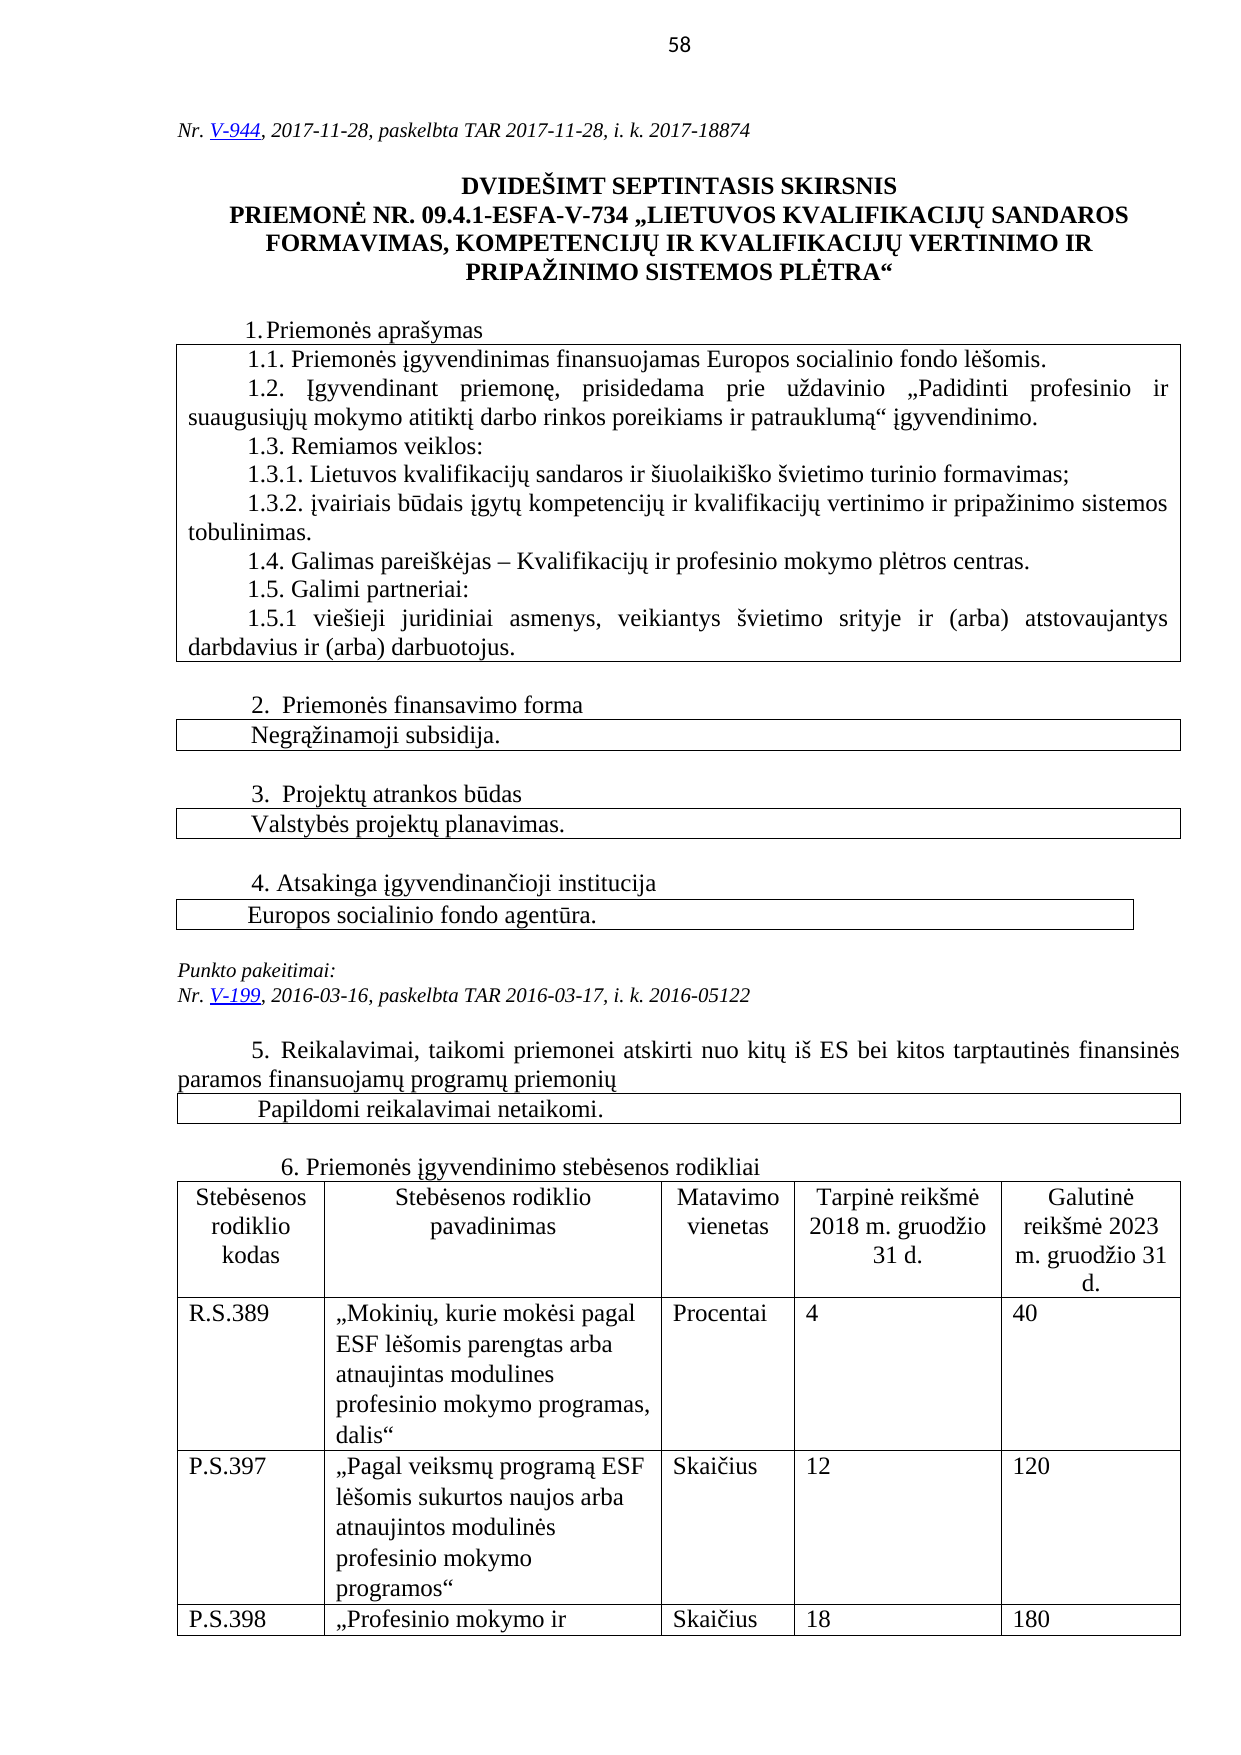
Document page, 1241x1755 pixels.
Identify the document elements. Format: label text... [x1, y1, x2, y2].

text Punkto pakeitimai: [177, 958, 1181, 982]
table_header Stebėsenos rodiklio kodas [178, 1182, 324, 1297]
text 2. Priemonės finansavimo forma [251, 691, 1181, 719]
table_header Europos socialinio fondo agentūra. [177, 900, 1133, 929]
text PRIEMONĖ NR. 09.4.1-ESFA-V-734 „LIETUVOS KVALIFIKACIJŲ SANDAROS FORMAVIMAS, KOMPETENCIJŲ IR KVALIFIKACIJŲ VERTINIMO IR PRIPAŽINIMO SISTEMOS PLĖTRA“ [177, 200, 1181, 286]
table_cell 120 [1002, 1451, 1180, 1603]
table_cell „Pagal veiksmų programą ESF lėšomis sukurtos naujos arba atnaujintos modulinės profesinio mokymo programos“ [325, 1451, 661, 1603]
table_cell P.S.398 [178, 1605, 324, 1635]
table_cell „Profesinio mokymo ir [325, 1605, 661, 1635]
table_cell „Mokinių, kurie mokėsi pagal ESF lėšomis parengtas arba atnaujintas modulines profesinio mokymo programas, dalis“ [325, 1298, 661, 1450]
text DVIDEŠIMT SEPTINTASIS SKIRSNIS [177, 171, 1181, 200]
table_cell 12 [795, 1451, 1001, 1603]
text 6. Priemonės įgyvendinimo stebėsenos rodikliai [177, 1152, 1181, 1181]
table_header 1.1. Priemonės įgyvendinimas finansuojamas Europos socialinio fondo lėšomis. [177, 345, 1180, 373]
text 3. Projektų atrankos būdas [251, 779, 1181, 808]
text 1. Priemonės aprašymas [244, 315, 1181, 343]
table_cell 180 [1002, 1605, 1180, 1635]
text Nr. V-199, 2016-03-16, paskelbta TAR 2016-03-17, i. k. 2016-05122 [177, 982, 1181, 1007]
table_header Tarpinė reikšmė 2018 m. gruodžio 31 d. [795, 1182, 1001, 1297]
table_cell Procentai [662, 1298, 794, 1450]
table_cell 1.4. Galimas pareiškėjas – Kvalifikacijų ir profesinio mokymo plėtros centras. [177, 546, 1180, 574]
table_cell Skaičius [662, 1451, 794, 1603]
table_cell 1.5. Galimi partneriai: 1.5.1 viešieji juridiniai asmenys, veikiantys švietimo srityje ir (arba) atstovaujantys darbdavius ir (arba) darbuotojus. [177, 575, 1180, 661]
text 5. Reikalavimai, taikomi priemonei atskirti nuo kitų iš ES bei kitos tarptautinės finansinės paramos finansuojamų programų priemonių [177, 1035, 1181, 1093]
table_header Valstybės projektų planavimas. [177, 809, 1180, 838]
table_cell 1.2. Įgyvendinant priemonę, prisidedama prie uždavinio „Padidinti profesinio ir suaugusiųjų mokymo atitiktį darbo rinkos poreikiams ir patrauklumą“ įgyvendinimo. [177, 373, 1180, 431]
table_header Stebėsenos rodiklio pavadinimas [325, 1182, 661, 1297]
table_cell R.S.389 [178, 1298, 324, 1450]
table_header Negrąžinamoji subsidija. [177, 720, 1180, 749]
table_cell Skaičius [662, 1605, 794, 1635]
table_header Galutinė reikšmė 2023 m. gruodžio 31 d. [1002, 1182, 1180, 1297]
table_header Matavimo vienetas [662, 1182, 794, 1297]
table_cell 1.3. Remiamos veiklos: 1.3.1. Lietuvos kvalifikacijų sandaros ir šiuolaikiško švietimo turinio formavimas; 1.3.2. įvairiais būdais įgytų kompetencijų ir kvalifikacijų vertinimo ir pripažinimo sistemos tobulinimas. [177, 431, 1180, 546]
text Nr. V-944, 2017-11-28, paskelbta TAR 2017-11-28, i. k. 2017-18874 [177, 118, 1181, 142]
table_cell 18 [795, 1605, 1001, 1635]
table_cell 4 [795, 1298, 1001, 1450]
table_cell P.S.397 [178, 1451, 324, 1603]
text 4. Atsakinga įgyvendinančioji institucija [251, 868, 1181, 896]
table_cell 40 [1002, 1298, 1180, 1450]
table_header Papildomi reikalavimai netaikomi. [178, 1094, 1180, 1123]
